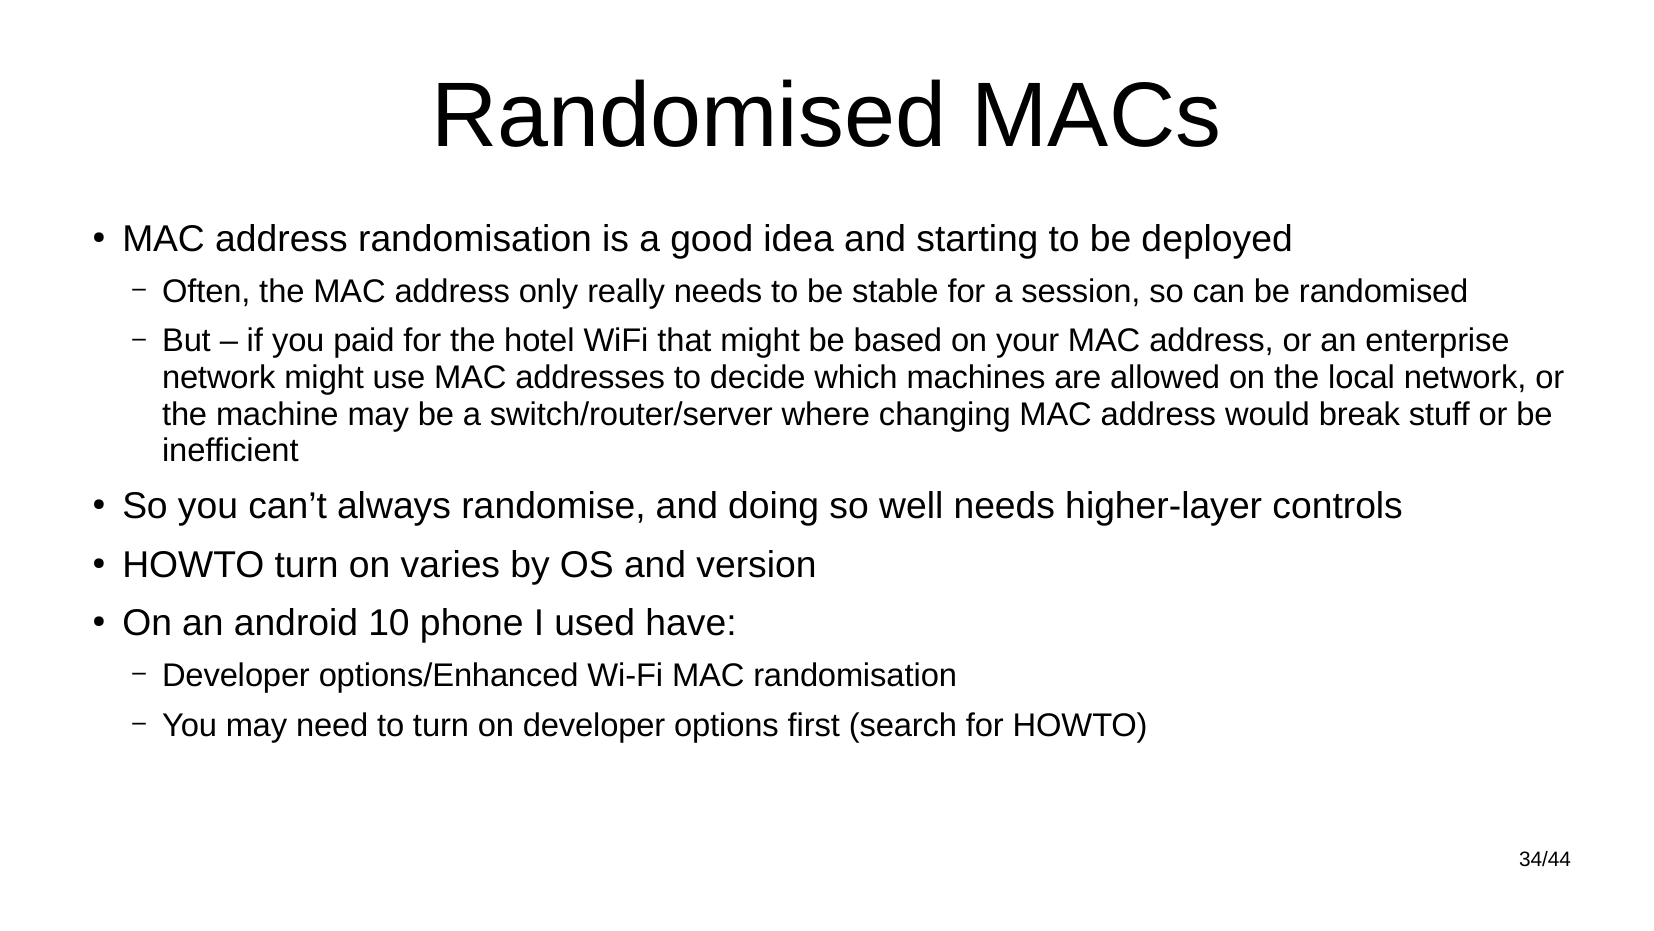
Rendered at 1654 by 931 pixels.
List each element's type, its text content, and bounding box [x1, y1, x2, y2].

list MAC address randomisation is a good idea and starting to be deployed Often, the MAC address only really needs to be stable for a session, so can be randomised But – if you paid for the hotel WiFi that might be based on your MAC address, or an enterprise network might use MAC addresses to decide which machines are allowed on the local network, or the machine may be a switch/router/server where changing MAC address would break stuff or be inefficient So you can’t always randomise, and doing so well needs higher-layer controls HOWTO turn on varies by OS and version On an android 10 phone I used have: Developer options/Enhanced Wi-Fi MAC randomisation You may need to turn on developer options first (search for HOWTO) [82, 217, 1571, 758]
title Randomised MACs [82, 37, 1571, 193]
